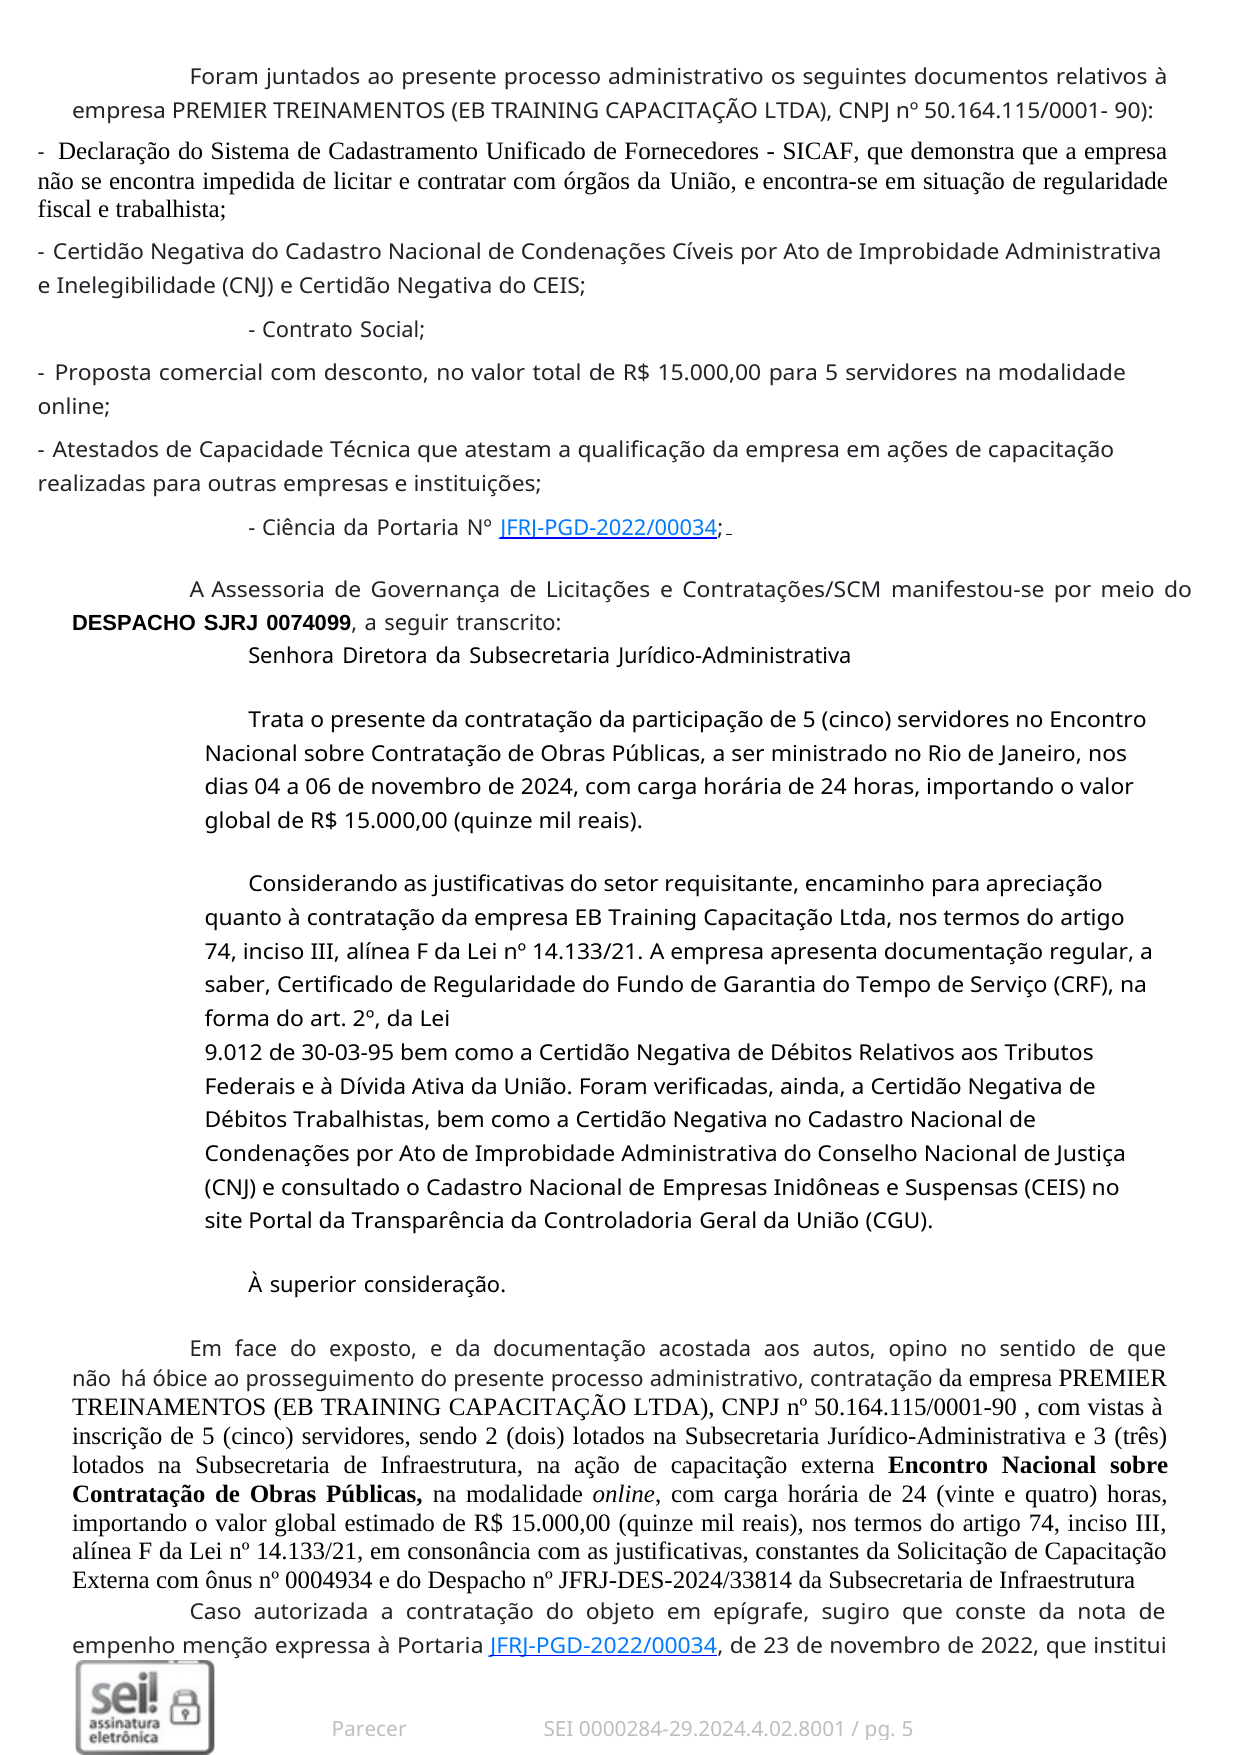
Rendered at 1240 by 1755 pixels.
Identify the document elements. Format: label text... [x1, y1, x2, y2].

text Senhora Diretora da Subsecretaria Jurídico-Administrativa [248, 640, 1202, 670]
text Trata o presente da contratação da participação de 5 (cinco) servidores no Encontro Nacional sobre Contratação de Obras Públicas, a ser ministrado no Rio de Janeiro, nos dias 04 a 06 de novembro de 2024, com carga horária de 24 horas, importando o valor global de R$ 15.000,00 (quinze mil reais). [204, 704, 1162, 835]
text Considerando as justificativas do setor requisitante, encaminho para apreciação quanto à contratação da empresa EB Training Capacitação Ltda, nos termos do artigo 74, inciso III, alínea F da Lei nº 14.133/21. A empresa apresenta documentação regular, a saber, Certificado de Regularidade do Fundo de Garantia do Tempo de Serviço (CRF), na forma do art. 2º, da Lei [204, 868, 1162, 1033]
text DESPACHO SJRJ 0074099, a seguir transcrito: [72, 607, 1202, 637]
text Caso autorizada a contratação do objeto em epígrafe, sugiro que conste da nota de empenho menção expressa à Portaria JFRJ-PGD-2022/00034, de 23 de novembro de 2022, que institui [72, 1596, 1167, 1659]
text inscrição de 5 (cinco) servidores, sendo 2 (dois) lotados na Subsecretaria Jurídico-Administrativa e 3 (três) lotados na Subsecretaria de Infraestrutura, na ação de capacitação externa Encontro Nacional sobre Contratação de Obras Públicas, na modalidade online, com carga horária de 24 (vinte e quatro) horas, importando o valor global estimado de R$ 15.000,00 (quinze mil reais), nos termos do artigo 74, inciso III, alínea F da Lei nº 14.133/21, em consonância com as justificativas, constantes da Solicitação de Capacitação Externa com ônus nº 0004934 e do Despacho nº JFRJ-DES-2024/33814 da Subsecretaria de Infraestrutura [72, 1421, 1168, 1594]
list Declaração do Sistema de Cadastramento Unificado de Fornecedores - SICAF, que demonstra que a empresa não se encontra impedida de licitar e contratar com órgãos da União, e encontra-se em situação de regularidade fiscal e trabalhista; [37, 136, 1168, 223]
list Ciência da Portaria Nº JFRJ-PGD-2022/00034; [248, 512, 1202, 542]
list Certidão Negativa do Cadastro Nacional de Condenações Cíveis por Ato de Improbidade Administrativa e Inelegibilidade (CNJ) e Certidão Negativa do CEIS; [37, 236, 1166, 300]
text A Assessoria de Governança de Licitações e Contratações/SCM manifestou-se por meio do [189, 574, 1202, 603]
text 9.012 de 30-03-95 bem como a Certidão Negativa de Débitos Relativos aos Tributos Federais e à Dívida Ativa da União. Foram verificadas, ainda, a Certidão Negativa de Débitos Trabalhistas, bem como a Certidão Negativa no Cadastro Nacional de Condenações por Ato de Improbidade Administrativa do Conselho Nacional de Justiça (CNJ) e consultado o Cadastro Nacional de Empresas Inidôneas e Suspensas (CEIS) no site Portal da Transparência da Controladoria Geral da União (CGU). [204, 1037, 1162, 1235]
list Contrato Social; [248, 314, 1202, 343]
list Proposta comercial com desconto, no valor total de R$ 15.000,00 para 5 servidores na modalidade online; [37, 357, 1167, 421]
list Atestados de Capacidade Técnica que atestam a qualificação da empresa em ações de capacitação realizadas para outras empresas e instituições; [37, 434, 1166, 498]
text Em face do exposto, e da documentação acostada aos autos, opino no sentido de que não há óbice ao prosseguimento do presente processo administrativo, contratação da empresa PREMIER TREINAMENTOS (EB TRAINING CAPACITAÇÃO LTDA), CNPJ nº 50.164.115/0001-90 , com vistas à [72, 1332, 1167, 1421]
text À superior consideração. [248, 1269, 1202, 1299]
text Foram juntados ao presente processo administrativo os seguintes documentos relativos à empresa PREMIER TREINAMENTOS (EB TRAINING CAPACITAÇÃO LTDA), CNPJ nº 50.164.115/0001- 90): [72, 61, 1167, 125]
